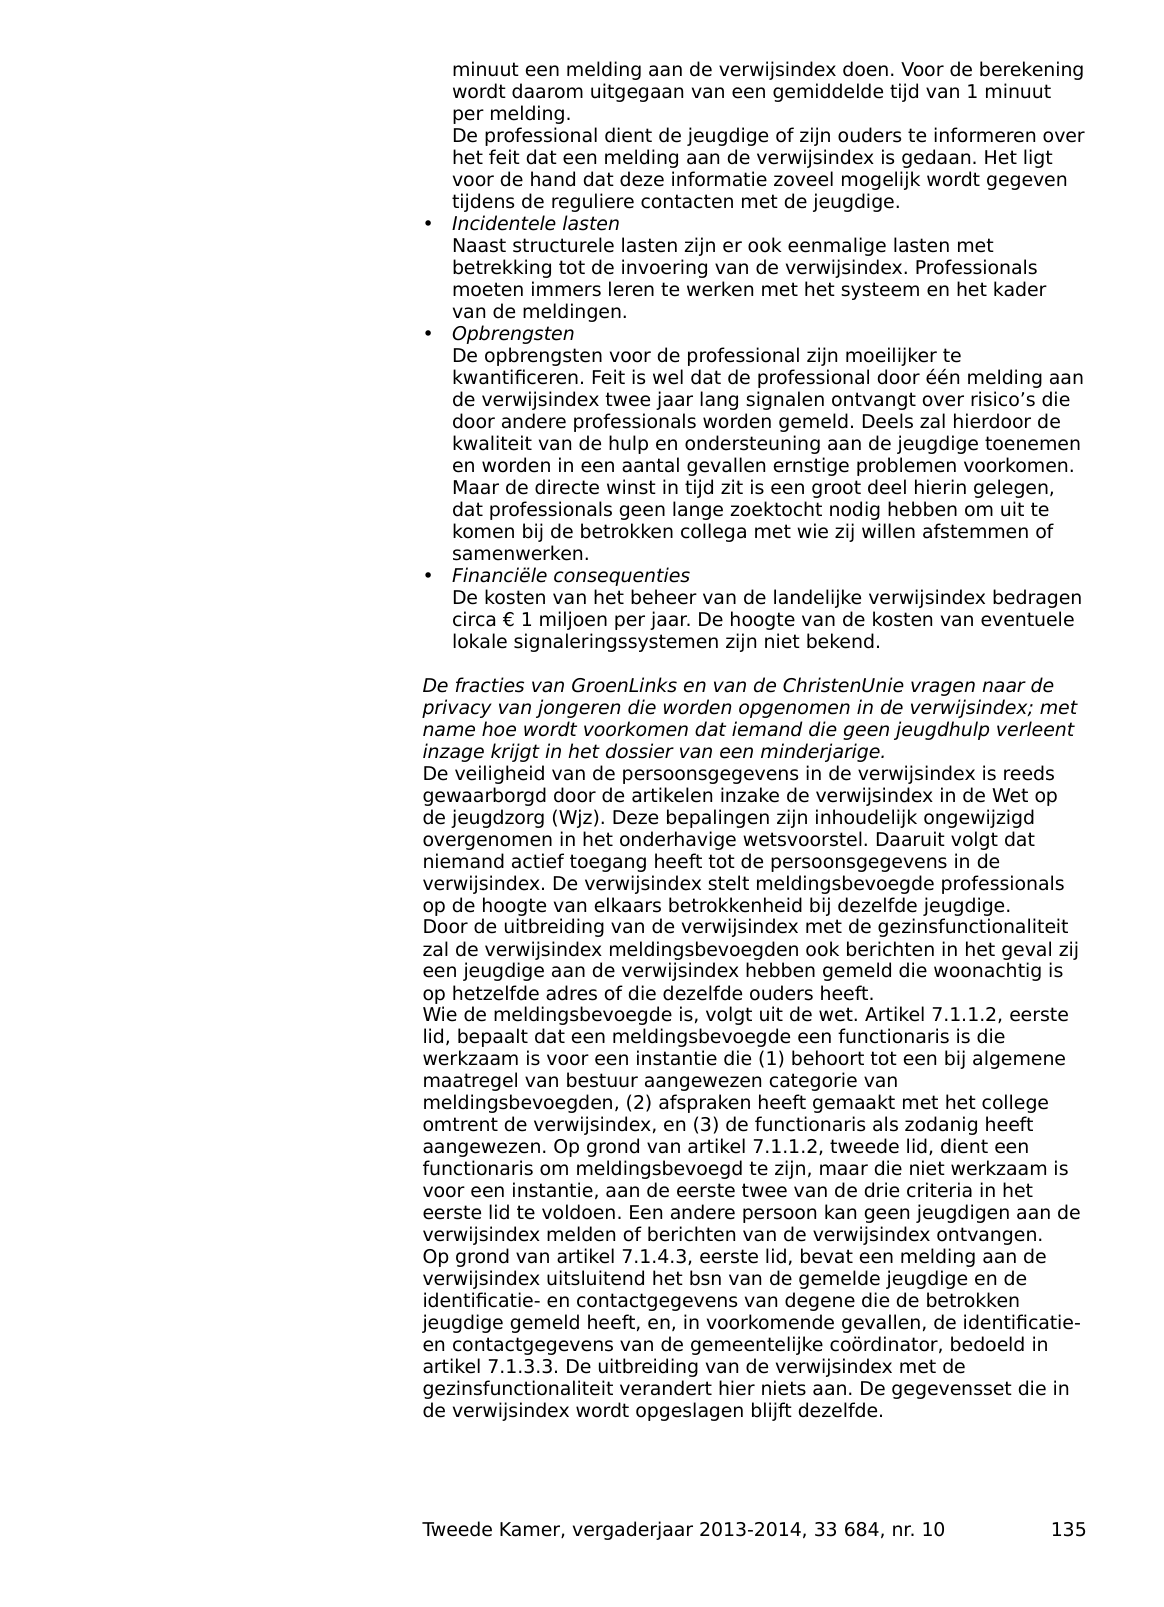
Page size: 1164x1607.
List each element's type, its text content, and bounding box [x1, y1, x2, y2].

text Wie de meldingsbevoegde is, volgt uit de wet. Artikel 7.1.1.2, eerste lid, bepaalt dat een meldingsbevoegde een functionaris is die werkzaam is voor een instantie die (1) behoort tot een bij algemene maatregel van bestuur aangewezen categorie van meldingsbevoegden, (2) afspraken heeft gemaakt met het college omtrent de verwijsindex, en (3) de functionaris als zodanig heeft aangewezen. Op grond van artikel 7.1.1.2, tweede lid, dient een functionaris om meldingsbevoegd te zijn, maar die niet werkzaam is voor een instantie, aan de eerste twee van de drie criteria in het eerste lid te voldoen. Een andere persoon kan geen jeugdigen aan de verwijsindex melden of berichten van de verwijsindex ontvangen. [422, 1004, 1087, 1246]
text Op grond van artikel 7.1.4.3, eerste lid, bevat een melding aan de verwijsindex uitsluitend het bsn van de gemelde jeugdige en de identificatie- en contactgegevens van degene die de betrokken jeugdige gemeld heeft, en, in voorkomende gevallen, de identificatie- en contactgegevens van de gemeentelijke coördinator, bedoeld in artikel 7.1.3.3. De uitbreiding van de verwijsindex met de gezinsfunctionaliteit verandert hier niets aan. De gegevensset die in de verwijsindex wordt opgeslagen blijft dezelfde. [422, 1246, 1087, 1422]
text De opbrengsten voor de professional zijn moeilijker te kwantificeren. Feit is wel dat de professional door één melding aan de verwijsindex twee jaar lang signalen ontvangt over risico’s die door andere professionals worden gemeld. Deels zal hierdoor de kwaliteit van de hulp en ondersteuning aan de jeugdige toenemen en worden in een aantal gevallen ernstige problemen voorkomen. Maar de directe winst in tijd zit is een groot deel hierin gelegen, dat professionals geen lange zoektocht nodig hebben om uit te komen bij de betrokken collega met wie zij willen afstemmen of samenwerken. [452, 345, 1087, 564]
text De kosten van het beheer van de landelijke verwijsindex bedragen circa € 1 miljoen per jaar. De hoogte van de kosten van eventuele lokale signaleringssystemen zijn niet bekend. [452, 587, 1087, 652]
text • Opbrengsten [422, 323, 1087, 345]
text De professional dient de jeugdige of zijn ouders te informeren over het feit dat een melding aan de verwijsindex is gedaan. Het ligt voor de hand dat deze informatie zoveel mogelijk wordt gegeven tijdens de reguliere contacten met de jeugdige. [452, 125, 1087, 213]
text • Incidentele lasten [422, 213, 1087, 235]
text • Financiële consequenties [422, 564, 1087, 587]
text De veiligheid van de persoonsgegevens in de verwijsindex is reeds gewaarborgd door de artikelen inzake de verwijsindex in de Wet op de jeugdzorg (Wjz). Deze bepalingen zijn inhoudelijk ongewijzigd overgenomen in het onderhavige wetsvoorstel. Daaruit volgt dat niemand actief toegang heeft tot de persoonsgegevens in de verwijsindex. De verwijsindex stelt meldingsbevoegde professionals op de hoogte van elkaars betrokkenheid bij dezelfde jeugdige. [422, 763, 1087, 916]
text De fracties van GroenLinks en van de ChristenUnie vragen naar de privacy van jongeren die worden opgenomen in de verwijsindex; met name hoe wordt voorkomen dat iemand die geen jeugdhulp verleent inzage krijgt in het dossier van een minderjarige. [422, 675, 1087, 763]
text Door de uitbreiding van de verwijsindex met de gezinsfunctionaliteit zal de verwijsindex meldingsbevoegden ook berichten in het geval zij een jeugdige aan de verwijsindex hebben gemeld die woonachtig is op hetzelfde adres of die dezelfde ouders heeft. [422, 916, 1087, 1004]
text minuut een melding aan de verwijsindex doen. Voor de berekening wordt daarom uitgegaan van een gemiddelde tijd van 1 minuut per melding. [452, 59, 1087, 125]
text Naast structurele lasten zijn er ook eenmalige lasten met betrekking tot de invoering van de verwijsindex. Professionals moeten immers leren te werken met het systeem en het kader van de meldingen. [452, 235, 1087, 323]
